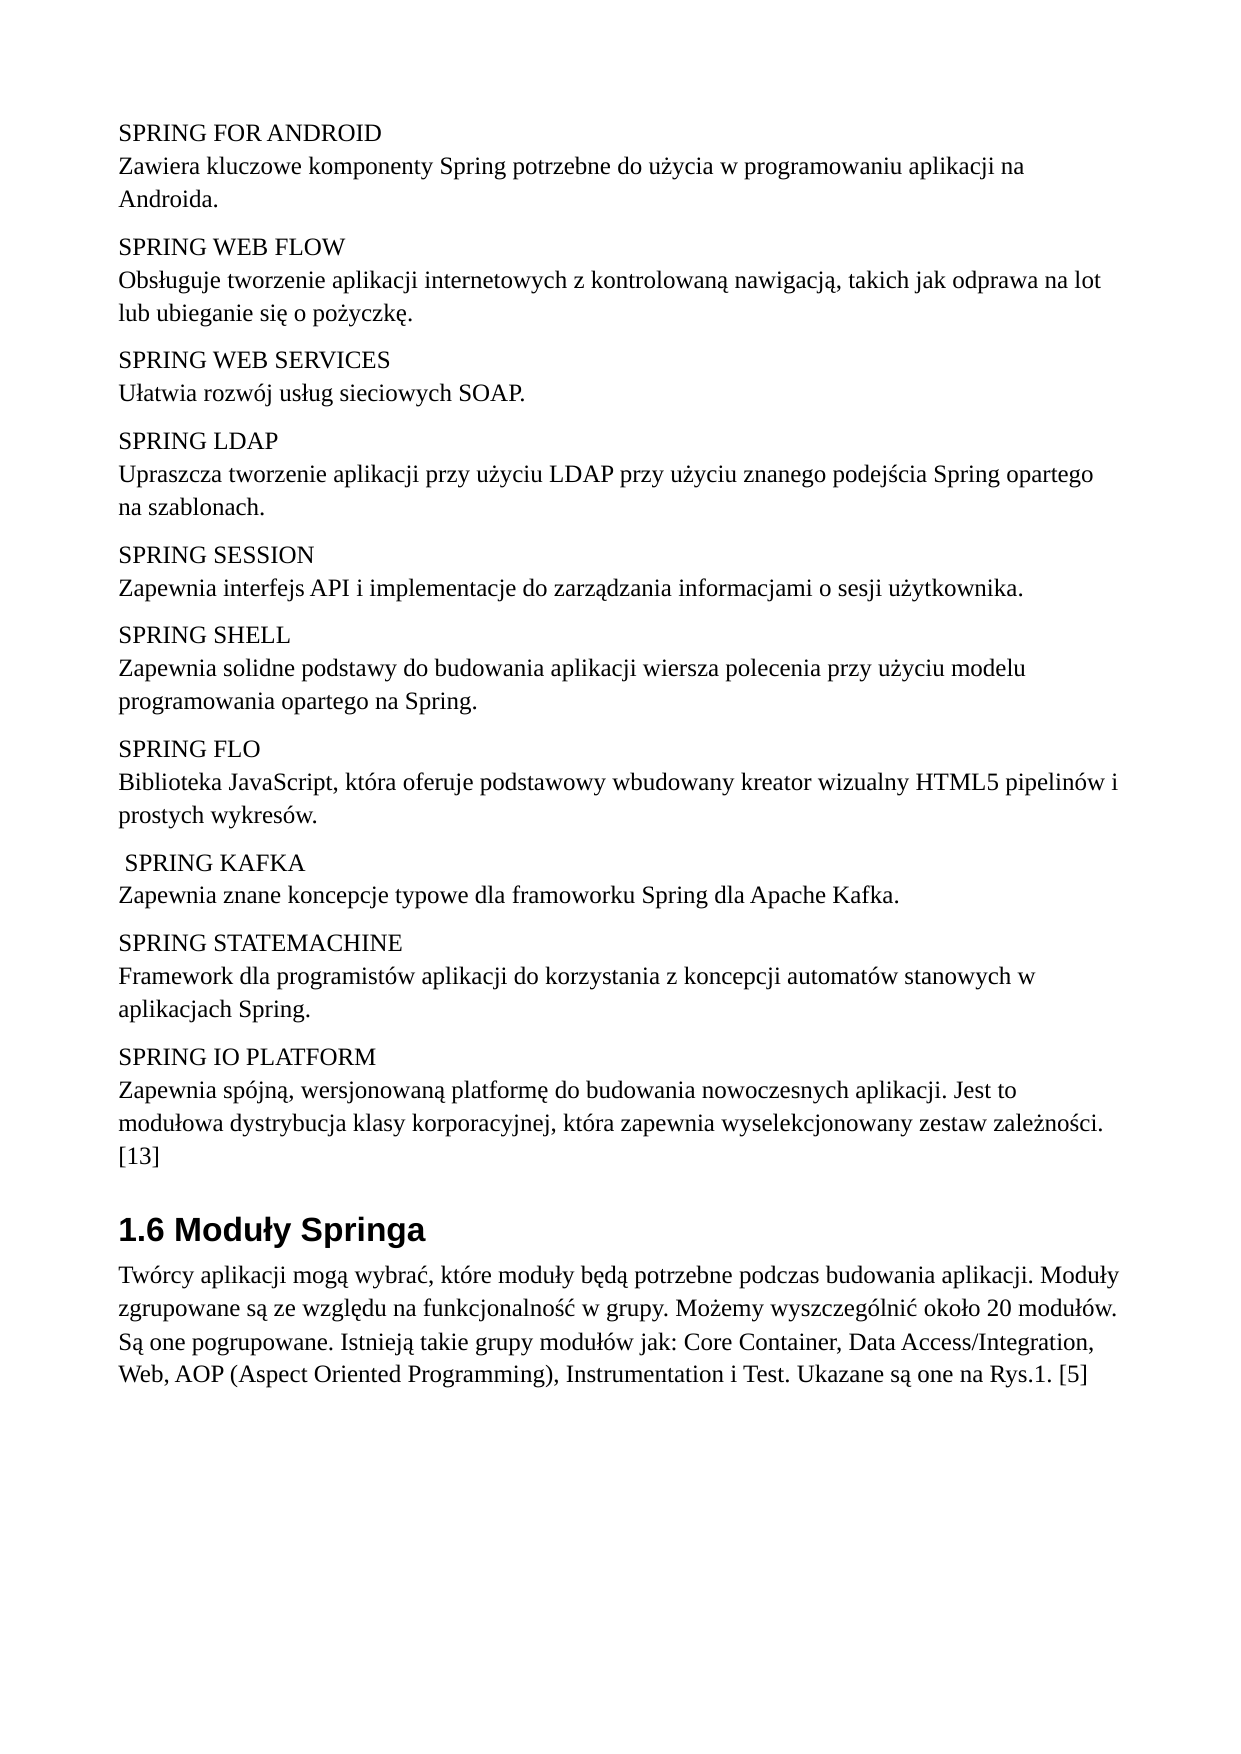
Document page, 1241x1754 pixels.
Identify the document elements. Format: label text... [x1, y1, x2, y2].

text SPRING IO PLATFORM Zapewnia spójną, wersjonowaną platformę do budowania nowoczesnych aplikacji. Jest to modułowa dystrybucja klasy korporacyjnej, która zapewnia wyselekcjonowany zestaw zależności.[13] [118, 1042, 1122, 1170]
text SPRING FLO Biblioteka JavaScript, która oferuje podstawowy wbudowany kreator wizualny HTML5 pipelinów i prostych wykresów. [118, 734, 1122, 829]
text SPRING LDAP Upraszcza tworzenie aplikacji przy użyciu LDAP przy użyciu znanego podejścia Spring opartego na szablonach. [118, 426, 1122, 521]
text SPRING SHELL Zapewnia solidne podstawy do budowania aplikacji wiersza polecenia przy użyciu modelu programowania opartego na Spring. [118, 620, 1122, 715]
text SPRING FOR ANDROID Zawiera kluczowe komponenty Spring potrzebne do użycia w programowaniu aplikacji na Androida. [118, 118, 1122, 213]
text SPRING KAFKA Zapewnia znane koncepcje typowe dla framoworku Spring dla Apache Kafka. [118, 848, 1122, 909]
text SPRING WEB FLOW Obsługuje tworzenie aplikacji internetowych z kontrolowaną nawigacją, takich jak odprawa na lot lub ubieganie się o pożyczkę. [118, 232, 1122, 327]
text SPRING SESSION Zapewnia interfejs API i implementacje do zarządzania informacjami o sesji użytkownika. [118, 540, 1122, 601]
text Twórcy aplikacji mogą wybrać, które moduły będą potrzebne podczas budowania aplikacji. Moduły zgrupowane są ze względu na funkcjonalność w grupy. Możemy wyszczególnić około 20 modułów. Są one pogrupowane. Istnieją takie grupy modułów jak: Core Container, Data Access/Integration, Web, AOP (Aspect Oriented Programming), Instrumentation i Test. Ukazane są one na Rys.1. [5] [118, 1261, 1122, 1388]
text SPRING STATEMACHINE Framework dla programistów aplikacji do korzystania z koncepcji automatów stanowych w aplikacjach Spring. [118, 928, 1122, 1023]
text SPRING WEB SERVICES Ułatwia rozwój usług sieciowych SOAP. [118, 345, 1122, 407]
subtitle 1.6 Moduły Springa [118, 1209, 1122, 1248]
